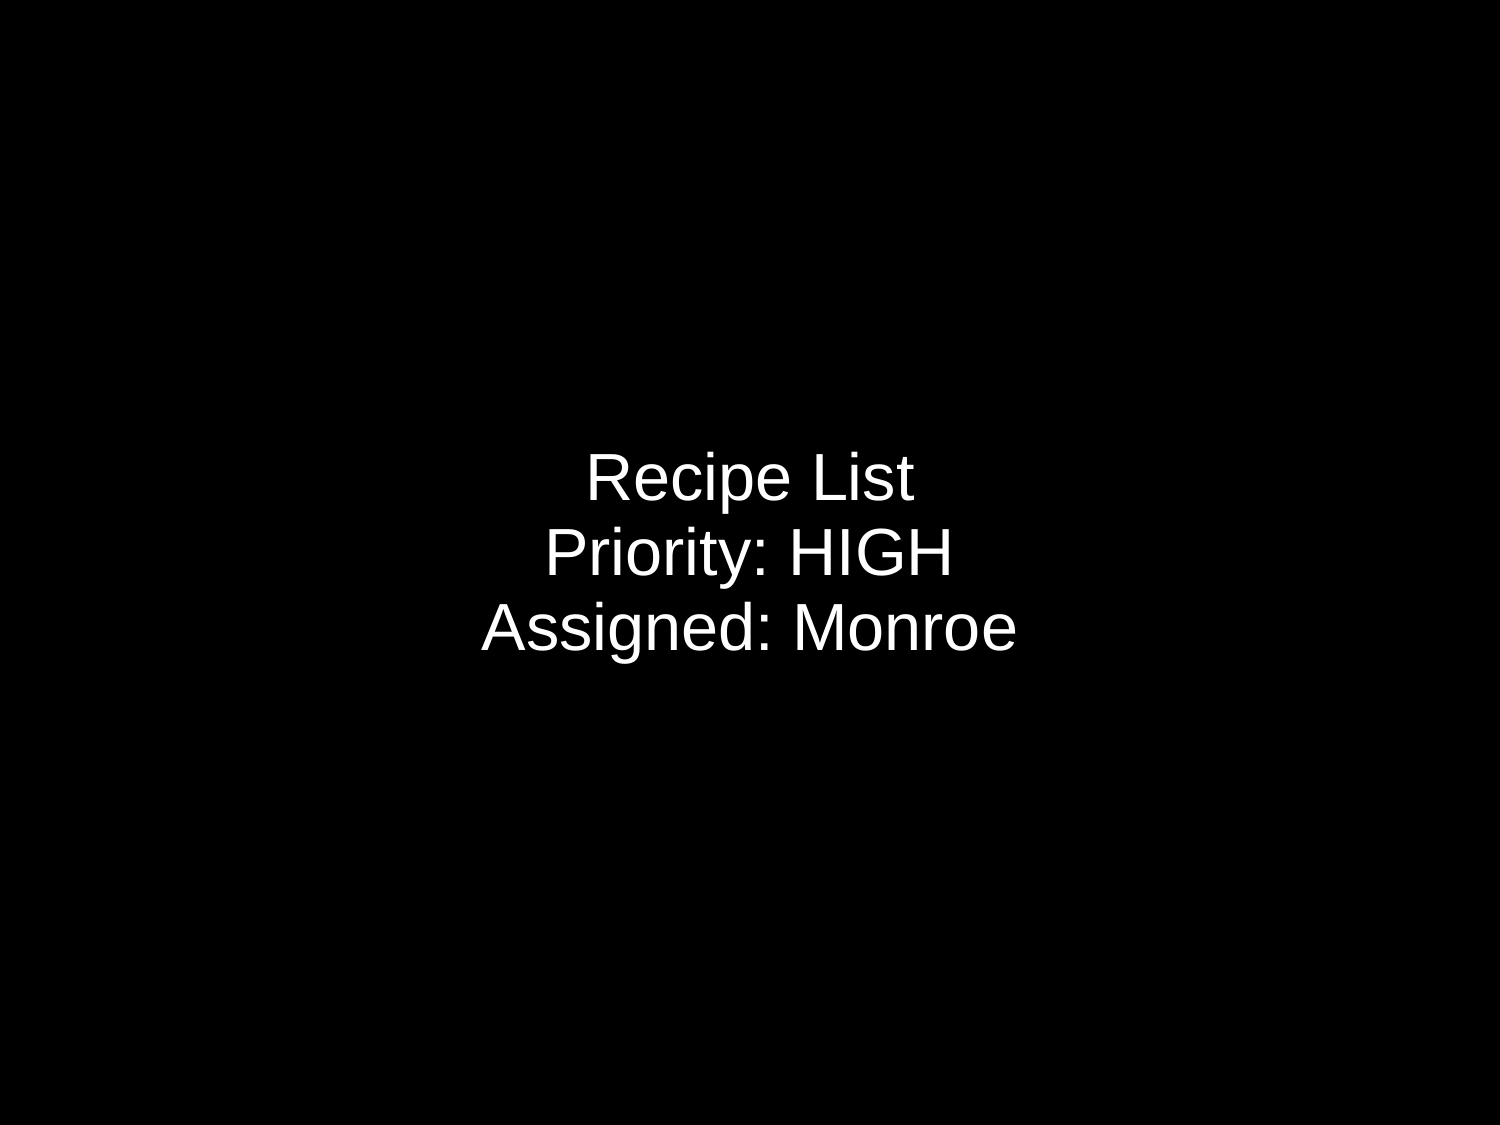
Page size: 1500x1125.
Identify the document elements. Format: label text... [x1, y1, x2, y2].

subtitle Recipe List Priority: HIGH Assigned: Monroe [75, 263, 1425, 916]
